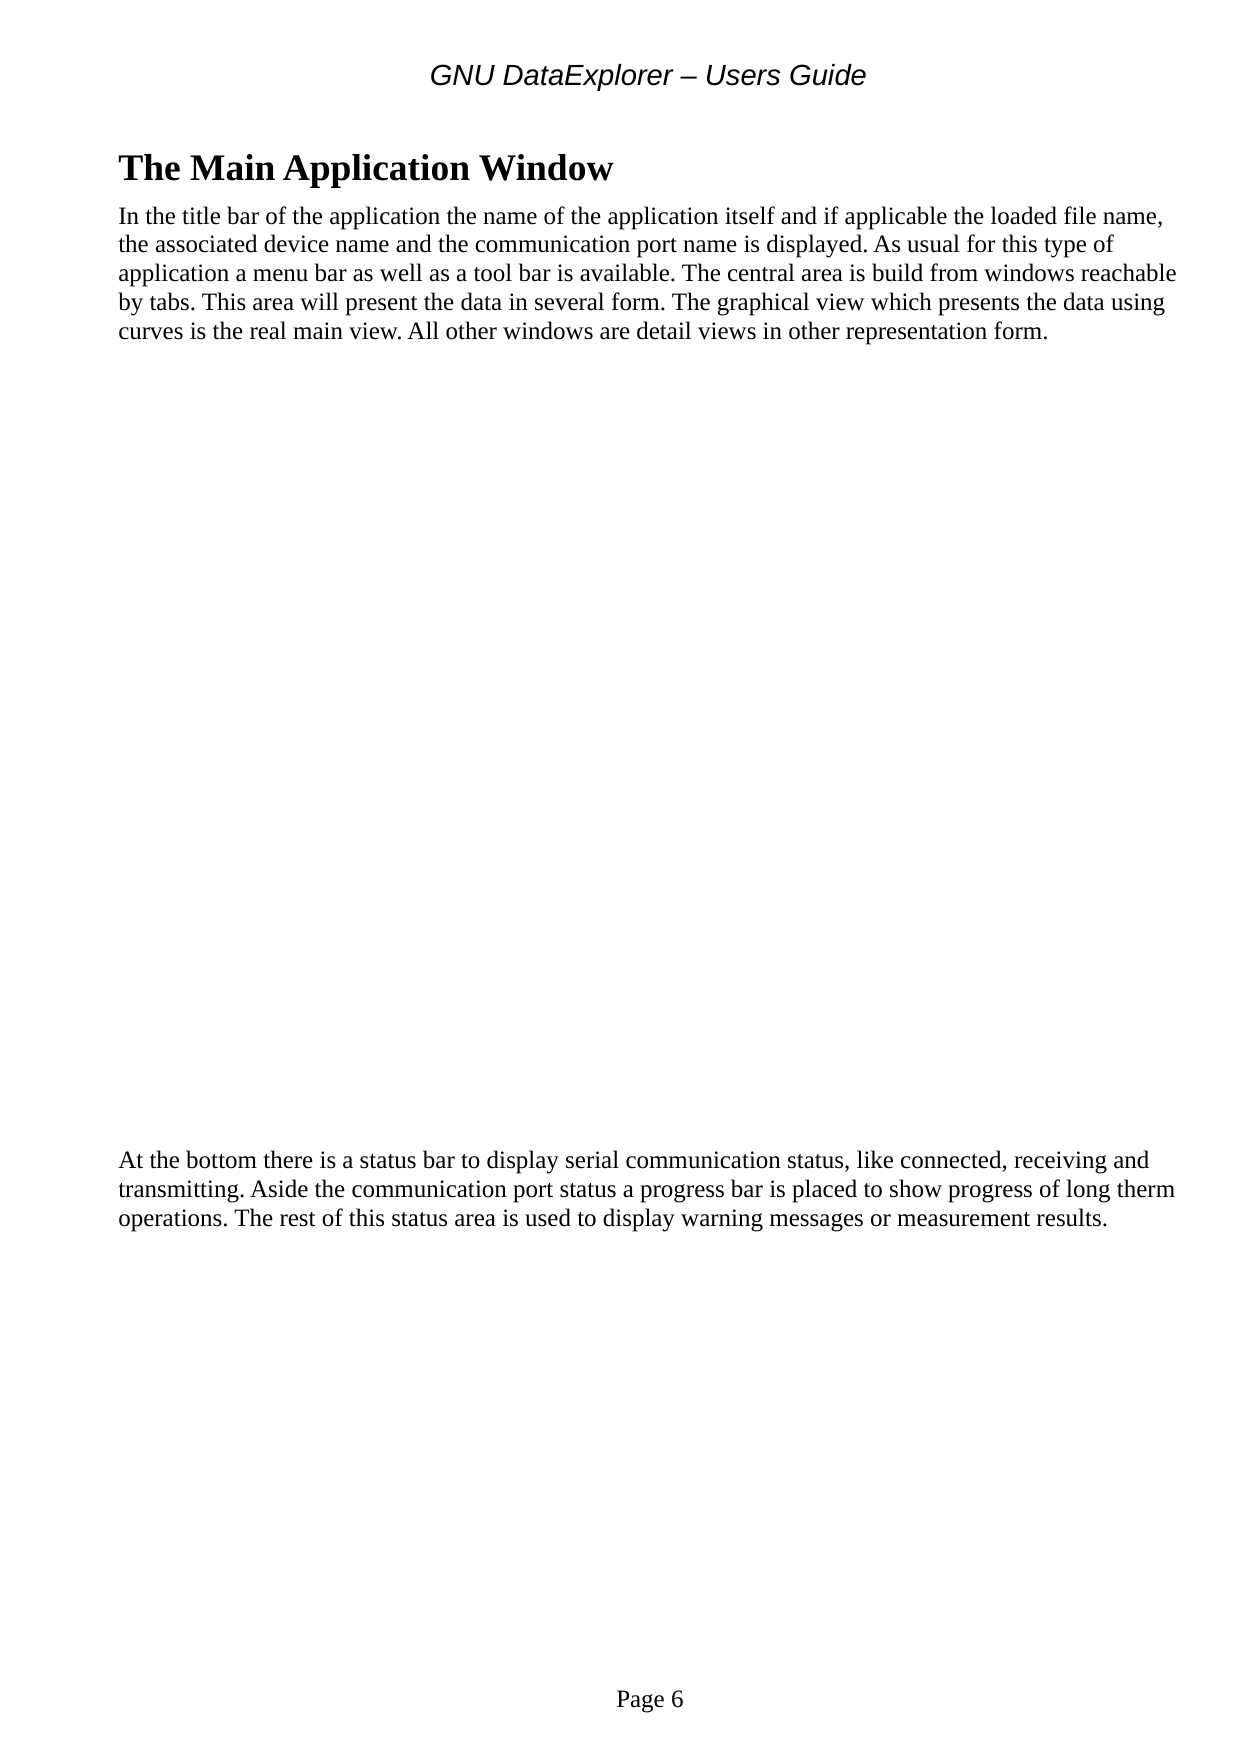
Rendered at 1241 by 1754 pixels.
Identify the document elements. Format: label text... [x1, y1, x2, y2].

text At the bottom there is a status bar to display serial communication status, like connected, receiving and transmitting. Aside the communication port status a progress bar is placed to show progress of long therm operations. The rest of this status area is used to display warning messages or measurement results. [118, 1146, 1181, 1232]
subtitle The Main Application Window [118, 145, 1181, 188]
text In the title bar of the application the name of the application itself and if applicable the loaded file name, the associated device name and the communication port name is displayed. As usual for this type of application a menu bar as well as a tool bar is available. The central area is build from windows reachable by tabs. This area will present the data in several form. The graphical view which presents the data using curves is the real main view. All other windows are detail views in other representation form. [118, 201, 1181, 344]
